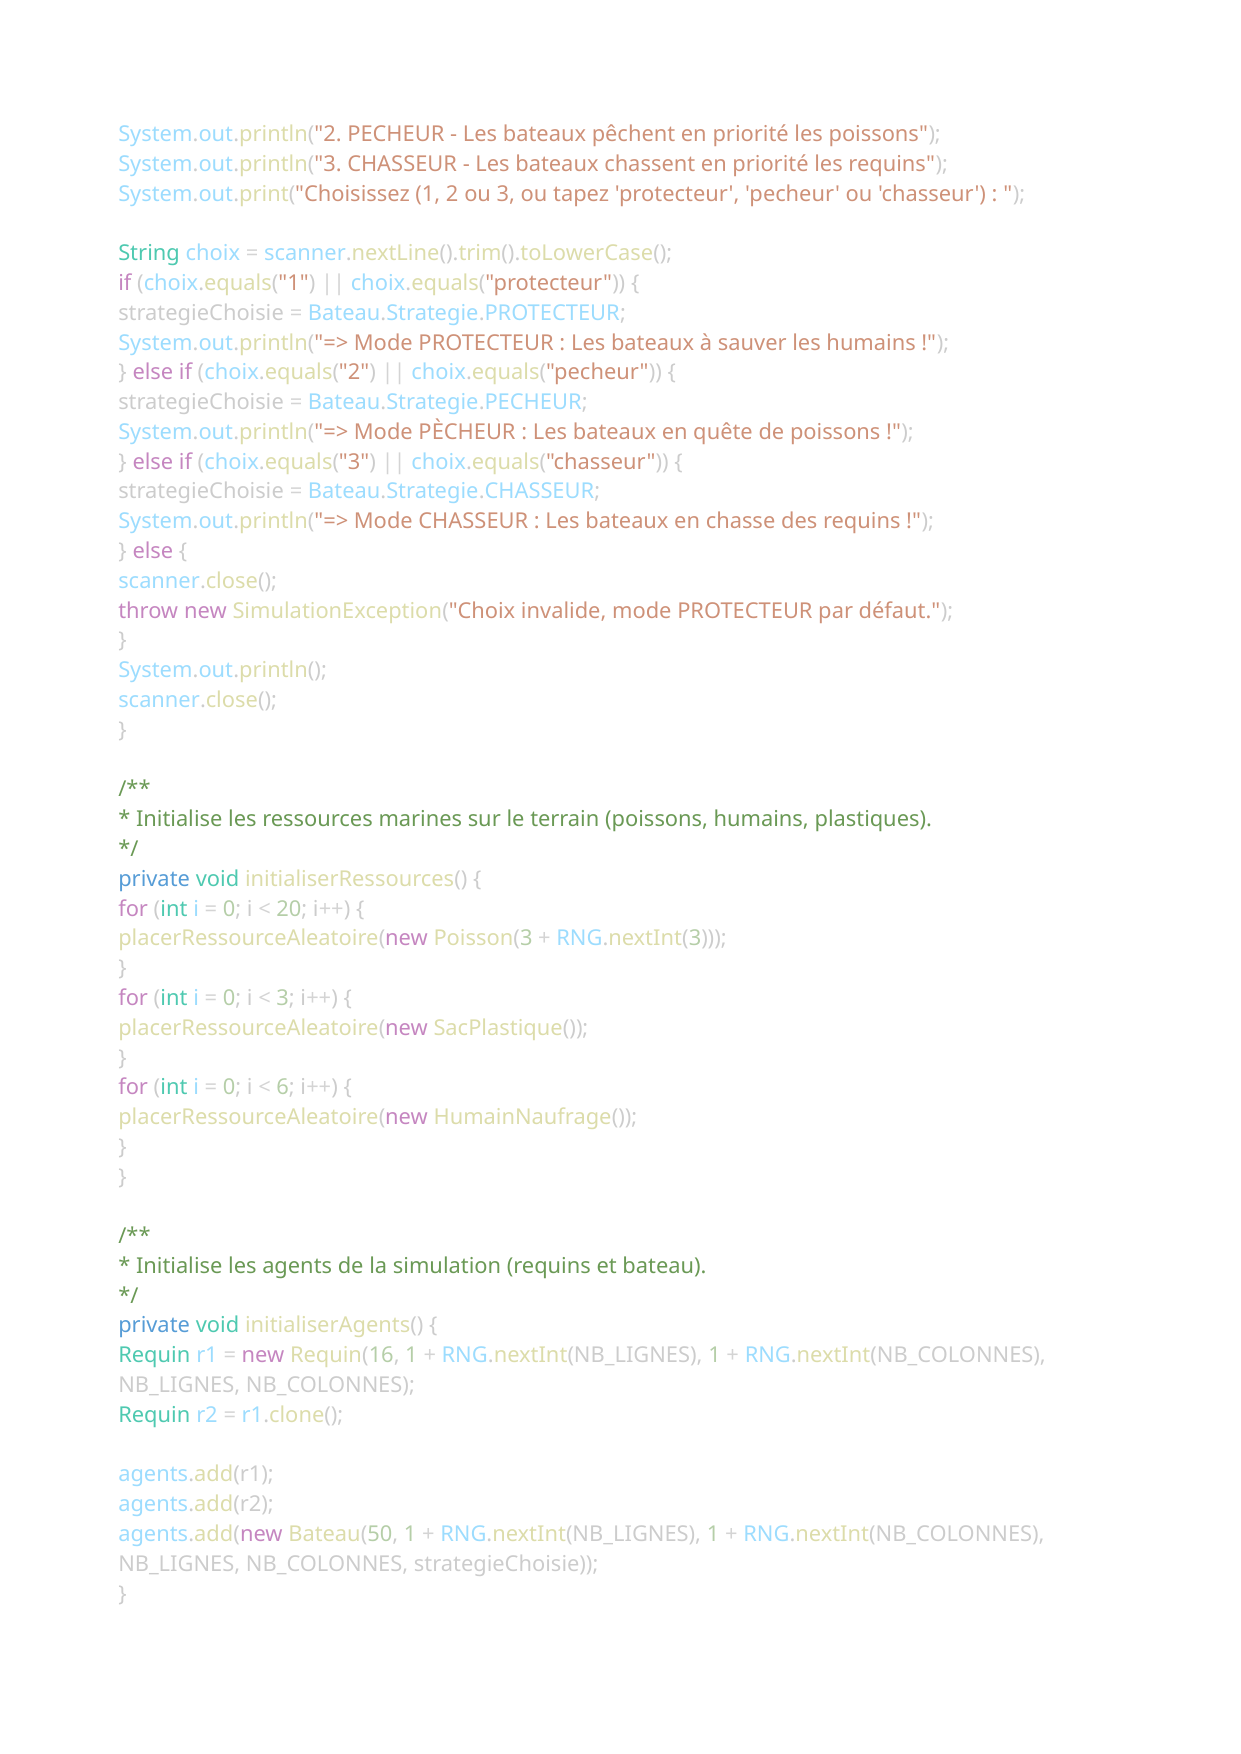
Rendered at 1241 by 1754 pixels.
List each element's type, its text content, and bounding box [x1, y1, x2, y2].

text String choix = scanner.nextLine().trim().toLowerCase(); [118, 237, 1122, 267]
text /** [118, 1220, 1122, 1250]
text */ [118, 1280, 1122, 1309]
text strategieChoisie = Bateau.Strategie.CHASSEUR; [118, 476, 1122, 505]
text if (choix.equals("1") || choix.equals("protecteur")) { [118, 267, 1122, 297]
text } else { [118, 535, 1122, 565]
text System.out.println("3. CHASSEUR - Les bateaux chassent en priorité les requins"); [118, 148, 1122, 178]
text System.out.println("=> Mode CHASSEUR : Les bateaux en chasse des requins !"); [118, 505, 1122, 535]
text agents.add(new Bateau(50, 1 + RNG.nextInt(NB_LIGNES), 1 + RNG.nextInt(NB_COLONNES), NB_LIGNES, NB_COLONNES, strategieChoisie)); [118, 1518, 1122, 1577]
text } [118, 1577, 1122, 1607]
text throw new SimulationException("Choix invalide, mode PROTECTEUR par défaut."); [118, 595, 1122, 624]
text agents.add(r2); [118, 1488, 1122, 1518]
text scanner.close(); [118, 565, 1122, 595]
text private void initialiserAgents() { [118, 1309, 1122, 1339]
text for (int i = 0; i < 20; i++) { [118, 892, 1122, 922]
text strategieChoisie = Bateau.Strategie.PROTECTEUR; [118, 297, 1122, 327]
text System.out.println("=> Mode PROTECTEUR : Les bateaux à sauver les humains !"); [118, 327, 1122, 356]
text scanner.close(); [118, 684, 1122, 714]
text * Initialise les ressources marines sur le terrain (poissons, humains, plastiques). [118, 803, 1122, 833]
text placerRessourceAleatoire(new Poisson(3 + RNG.nextInt(3))); [118, 922, 1122, 952]
text for (int i = 0; i < 3; i++) { [118, 982, 1122, 1012]
text System.out.println(); [118, 654, 1122, 684]
text } [118, 1131, 1122, 1161]
text placerRessourceAleatoire(new SacPlastique()); [118, 1012, 1122, 1041]
text private void initialiserRessources() { [118, 863, 1122, 892]
text } [118, 714, 1122, 744]
text Requin r2 = r1.clone(); [118, 1399, 1122, 1429]
text placerRessourceAleatoire(new HumainNaufrage()); [118, 1101, 1122, 1131]
text System.out.println("=> Mode PÈCHEUR : Les bateaux en quête de poissons !"); [118, 416, 1122, 446]
text */ [118, 833, 1122, 863]
text } [118, 1161, 1122, 1190]
text } [118, 1041, 1122, 1071]
text agents.add(r1); [118, 1458, 1122, 1488]
text } [118, 952, 1122, 982]
text } [118, 624, 1122, 654]
text } else if (choix.equals("2") || choix.equals("pecheur")) { [118, 356, 1122, 386]
text } else if (choix.equals("3") || choix.equals("chasseur")) { [118, 446, 1122, 476]
text System.out.println("2. PECHEUR - Les bateaux pêchent en priorité les poissons"); [118, 118, 1122, 148]
text * Initialise les agents de la simulation (requins et bateau). [118, 1250, 1122, 1280]
text strategieChoisie = Bateau.Strategie.PECHEUR; [118, 386, 1122, 416]
text /** [118, 773, 1122, 803]
text for (int i = 0; i < 6; i++) { [118, 1071, 1122, 1101]
text System.out.print("Choisissez (1, 2 ou 3, ou tapez 'protecteur', 'pecheur' ou 'chasseur') : "); [118, 178, 1122, 207]
text Requin r1 = new Requin(16, 1 + RNG.nextInt(NB_LIGNES), 1 + RNG.nextInt(NB_COLONNES), NB_LIGNES, NB_COLONNES); [118, 1339, 1122, 1399]
